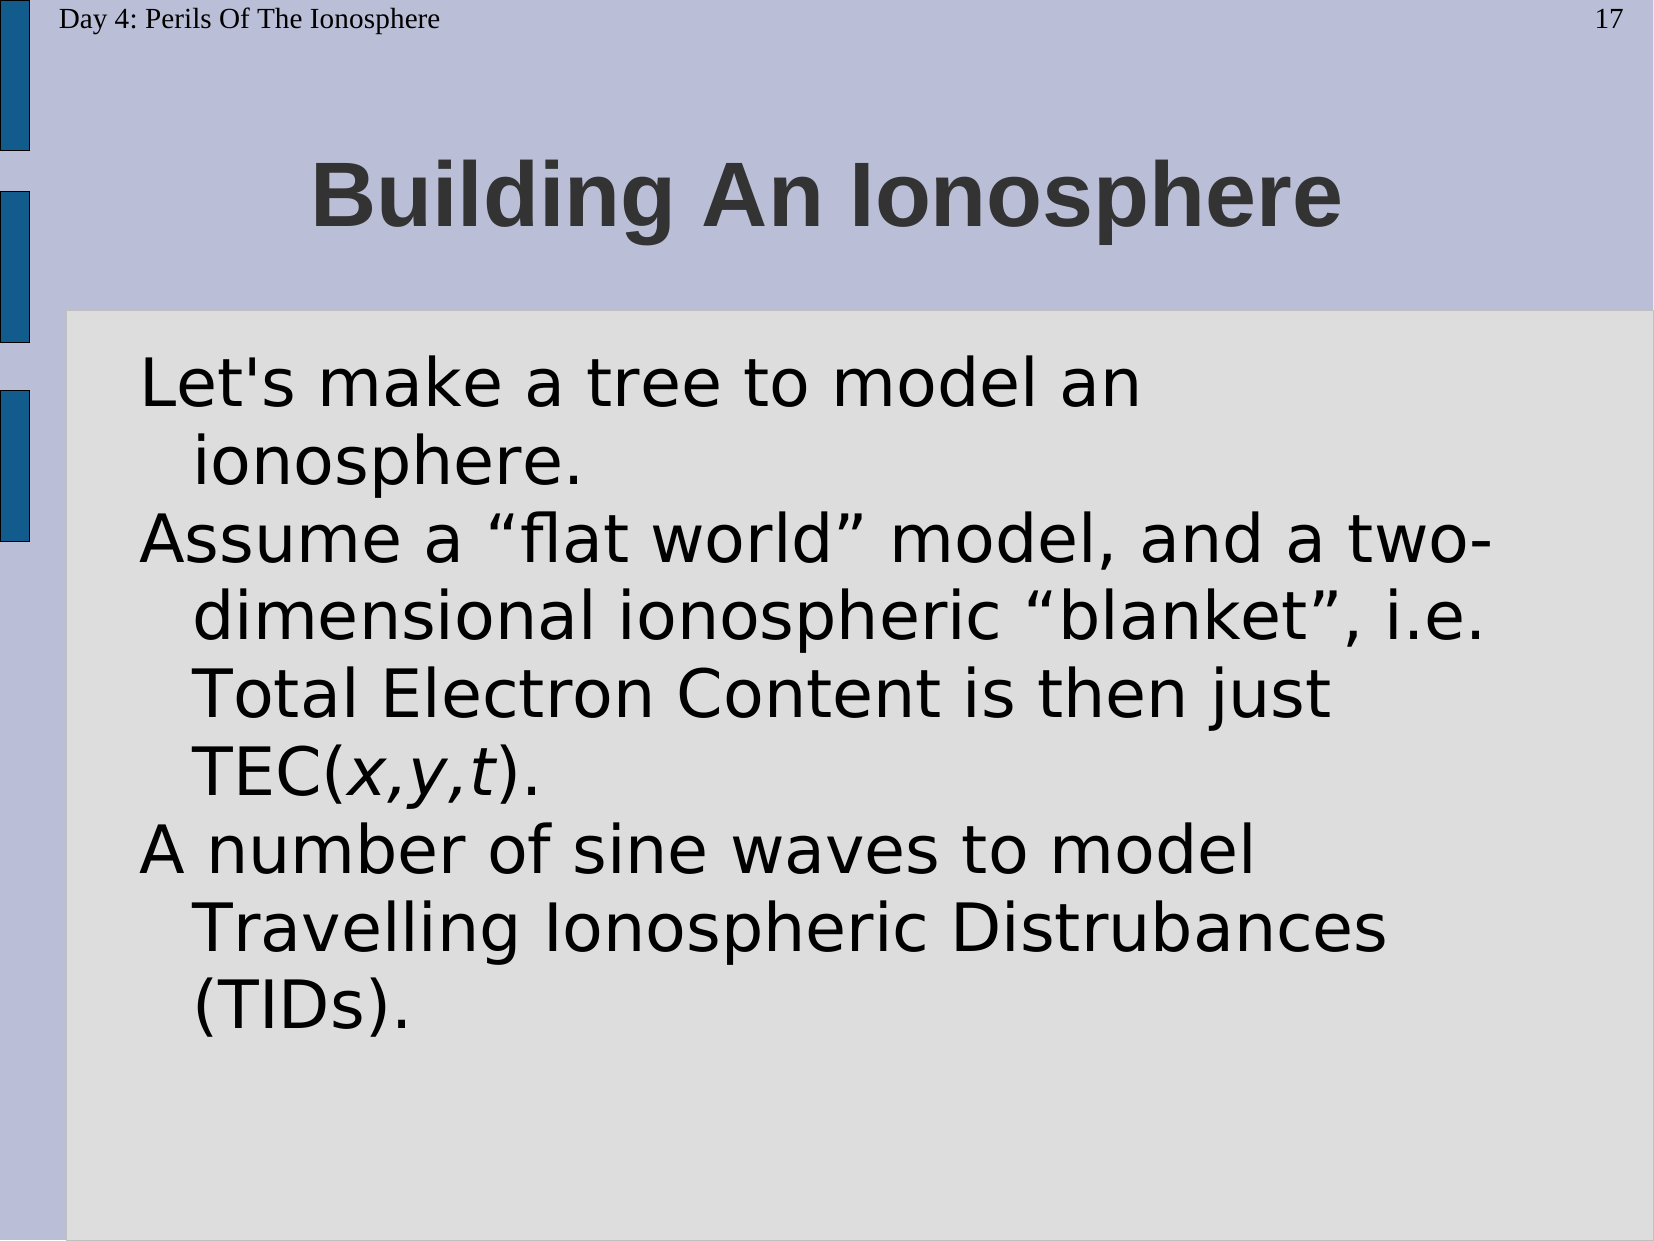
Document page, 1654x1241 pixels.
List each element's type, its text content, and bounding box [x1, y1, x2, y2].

list Let's make a tree to model an ionosphere. Assume a “flat world” model, and a two-dimensional ionospheric “blanket”, i.e. Total Electron Content is then just TEC(x,y,t). A number of sine waves to model Travelling Ionospheric Distrubances (TIDs). [121, 344, 1534, 1112]
title Building An Ionosphere [121, 98, 1534, 291]
